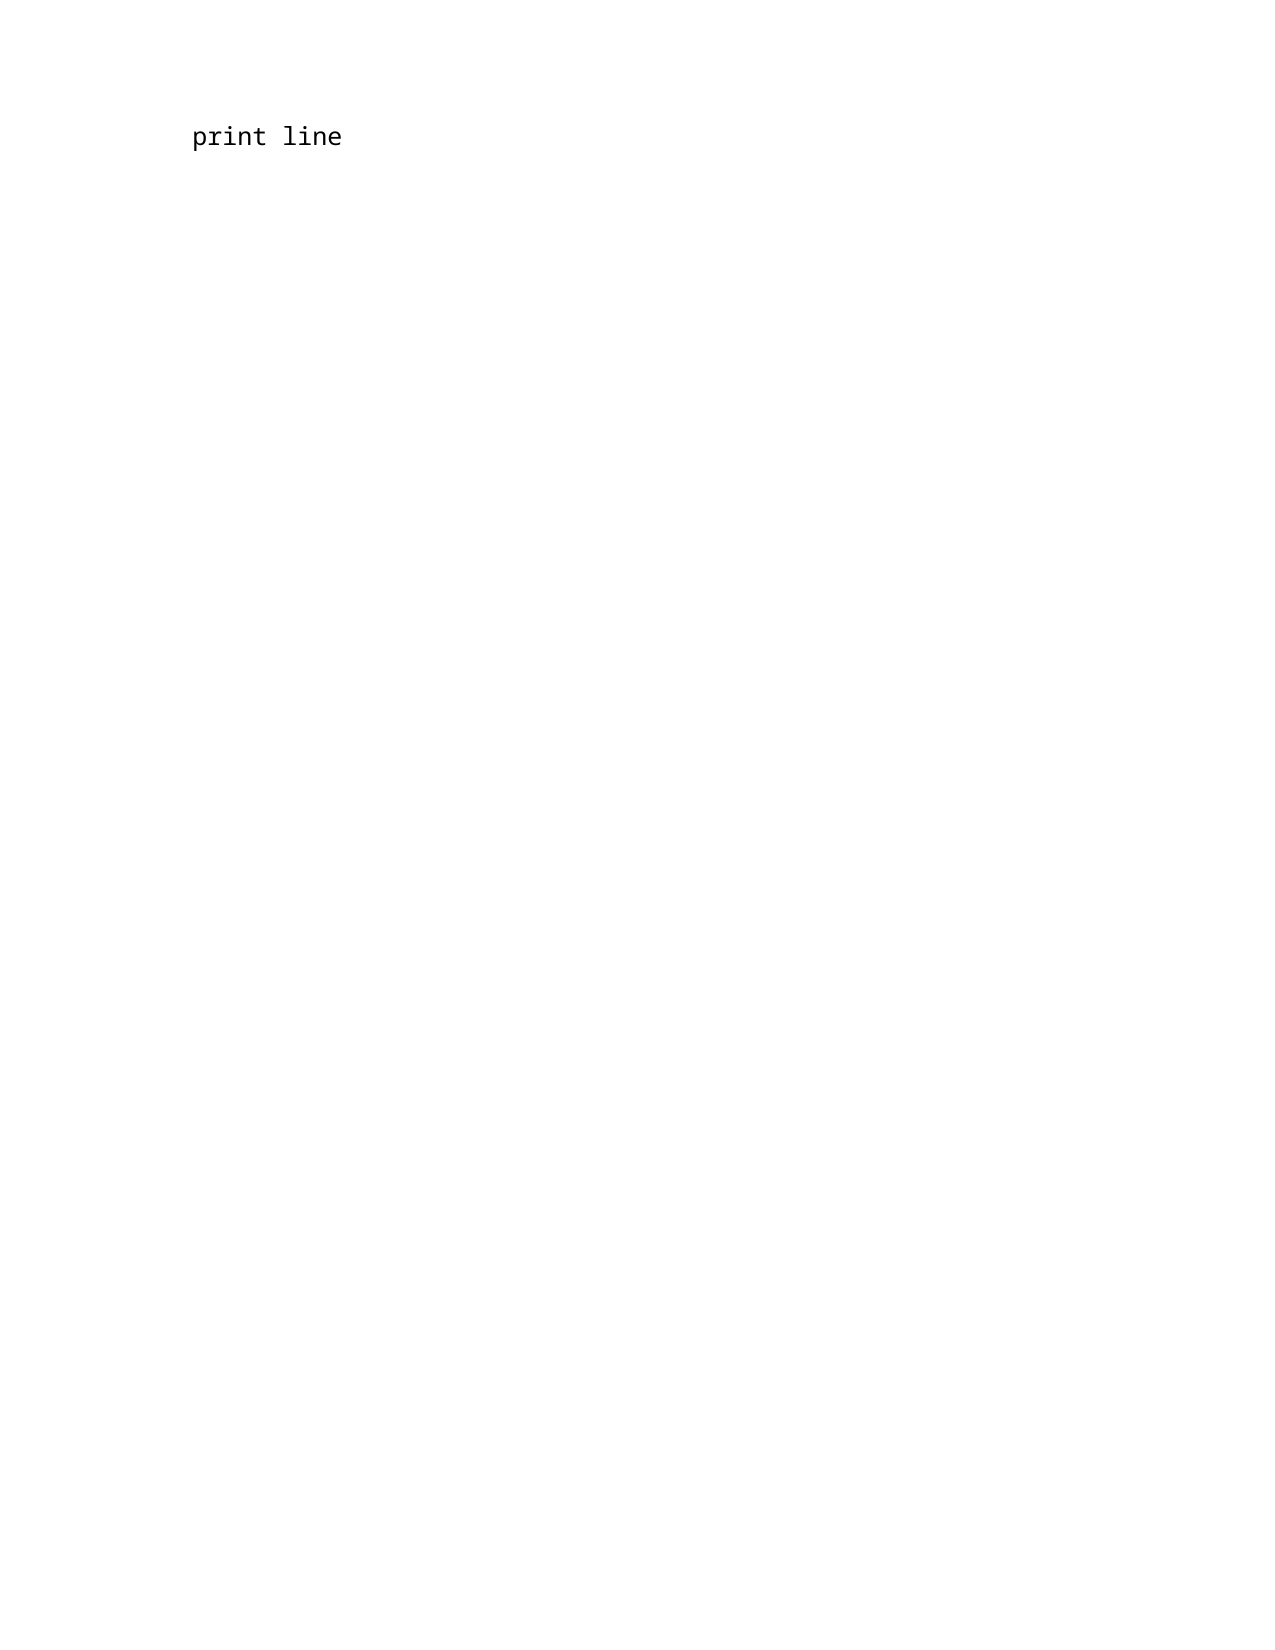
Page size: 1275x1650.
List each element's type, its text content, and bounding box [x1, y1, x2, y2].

text print line [118, 118, 1157, 152]
